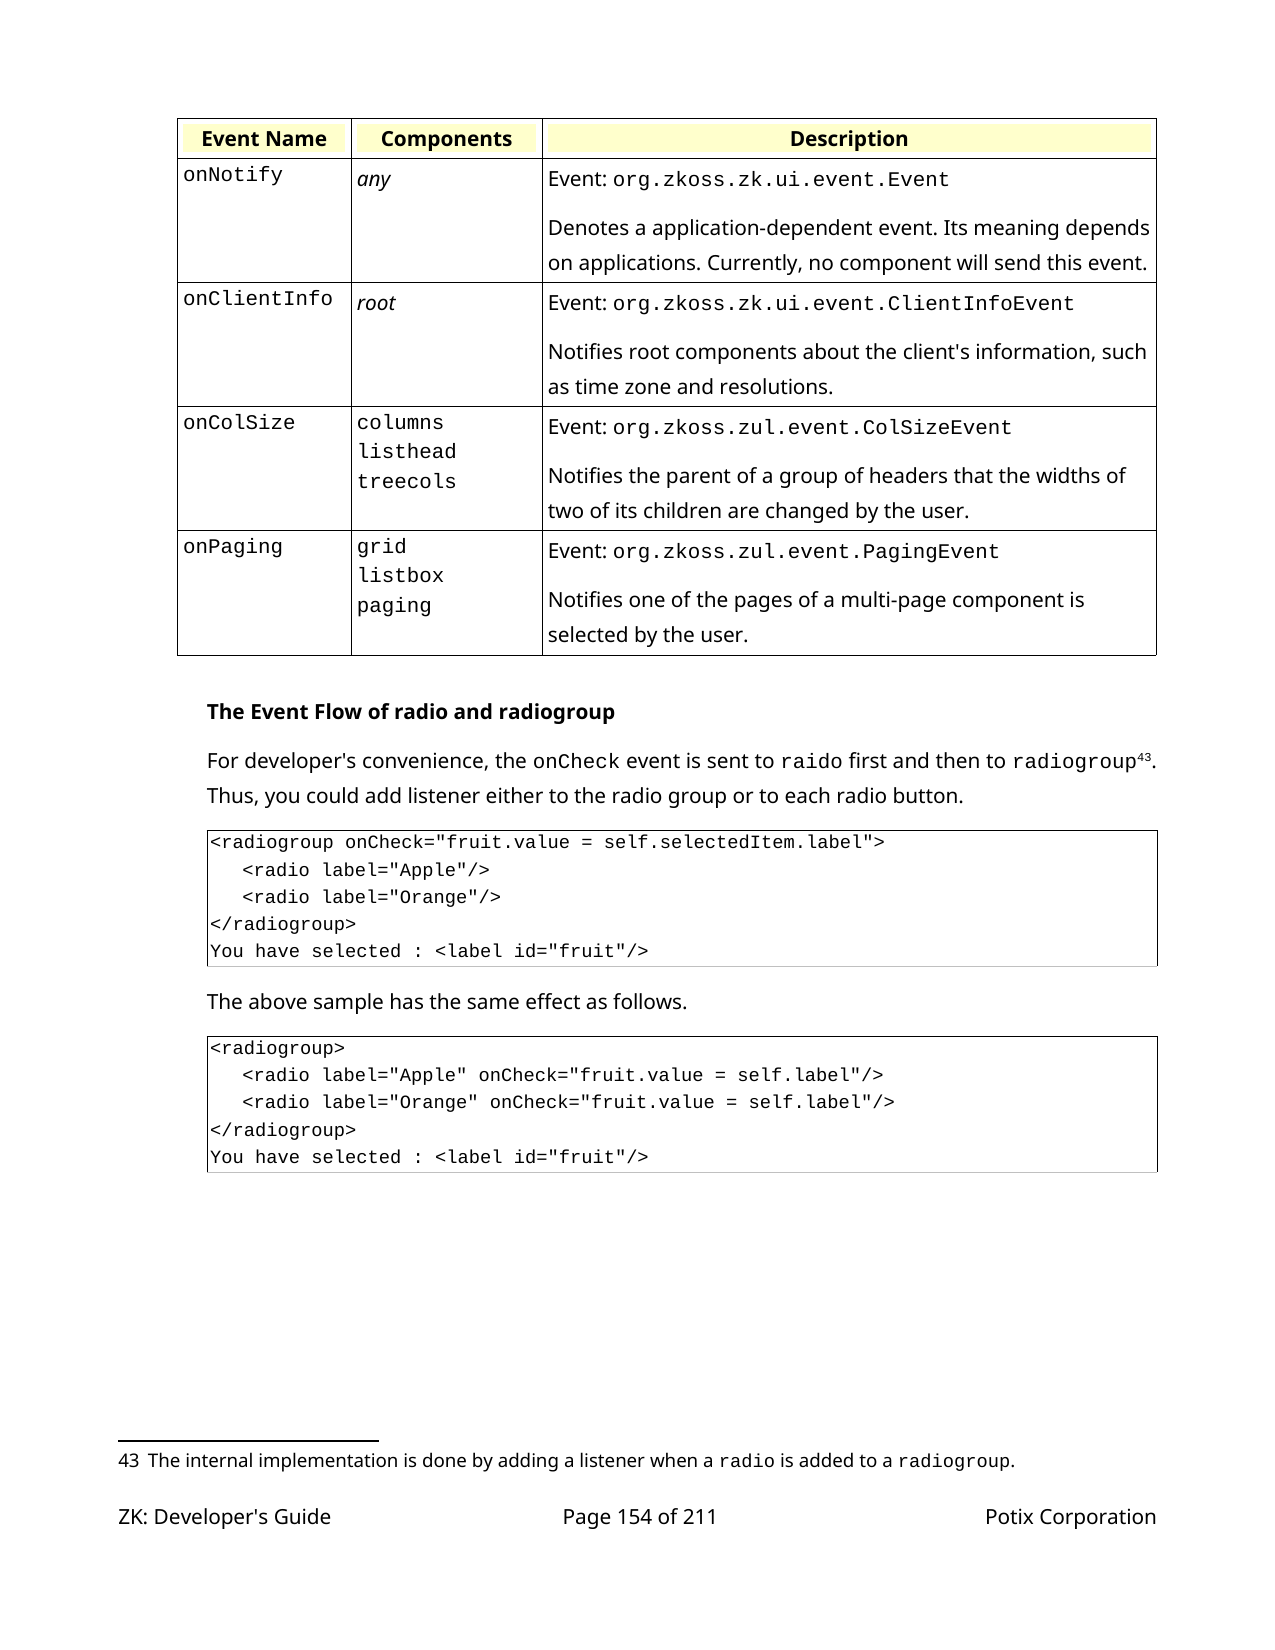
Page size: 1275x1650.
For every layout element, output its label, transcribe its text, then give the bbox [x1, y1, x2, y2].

table_cell onClientInfo [178, 283, 351, 406]
text <radiogroup> [208, 1037, 1157, 1060]
table_header Components [352, 119, 542, 158]
text The internal implementation is done by adding a listener when a radio is added to a radiogroup. [118, 1447, 1157, 1473]
text <radio label="Apple"/> [208, 858, 1157, 882]
table_cell Event: org.zkoss.zul.event.ColSizeEvent Notifies the parent of a group of headers that the widths of two of its children are changed by the user. [543, 407, 1156, 530]
text </radiogroup> [208, 1117, 1157, 1142]
table_cell grid listbox paging [352, 531, 542, 655]
text <radio label="Orange" onCheck="fruit.value = self.label"/> [208, 1090, 1157, 1114]
text You have selected : <label id="fruit"/> [208, 1145, 1157, 1172]
text The above sample has the same effect as follows. [207, 987, 1157, 1015]
table_cell Event: org.zkoss.zk.ui.event.ClientInfoEvent Notifies root components about the client's information, such as time zone and resolutions. [543, 283, 1156, 406]
text <radiogroup onCheck="fruit.value = self.selectedItem.label"> [208, 831, 1157, 855]
table_header Description [543, 119, 1156, 158]
table_cell Event: org.zkoss.zk.ui.event.Event Denotes a application-dependent event. Its meaning depends on applications. Currently, no component will send this event. [543, 159, 1156, 282]
text <radio label="Apple" onCheck="fruit.value = self.label"/> [208, 1063, 1157, 1087]
table_cell columns listhead treecols [352, 407, 542, 530]
text </radiogroup> [208, 912, 1157, 936]
table_cell onColSize [178, 407, 351, 530]
text <radio label="Orange"/> [208, 885, 1157, 909]
table_cell root [352, 283, 542, 406]
table_cell onPaging [178, 531, 351, 655]
text You have selected : <label id="fruit"/> [208, 939, 1157, 966]
table_cell onNotify [178, 159, 351, 282]
subtitle The Event Flow of radio and radiogroup [207, 697, 1157, 725]
table_cell any [352, 159, 542, 282]
table_cell Event: org.zkoss.zul.event.PagingEvent Notifies one of the pages of a multi-page component is selected by the user. [543, 531, 1156, 655]
table_header Event Name [178, 119, 351, 158]
text For developer's convenience, the onCheck event is sent to raido first and then to radiogroup. Thus, you could add listener either to the radio group or to each radio button. [207, 746, 1157, 810]
